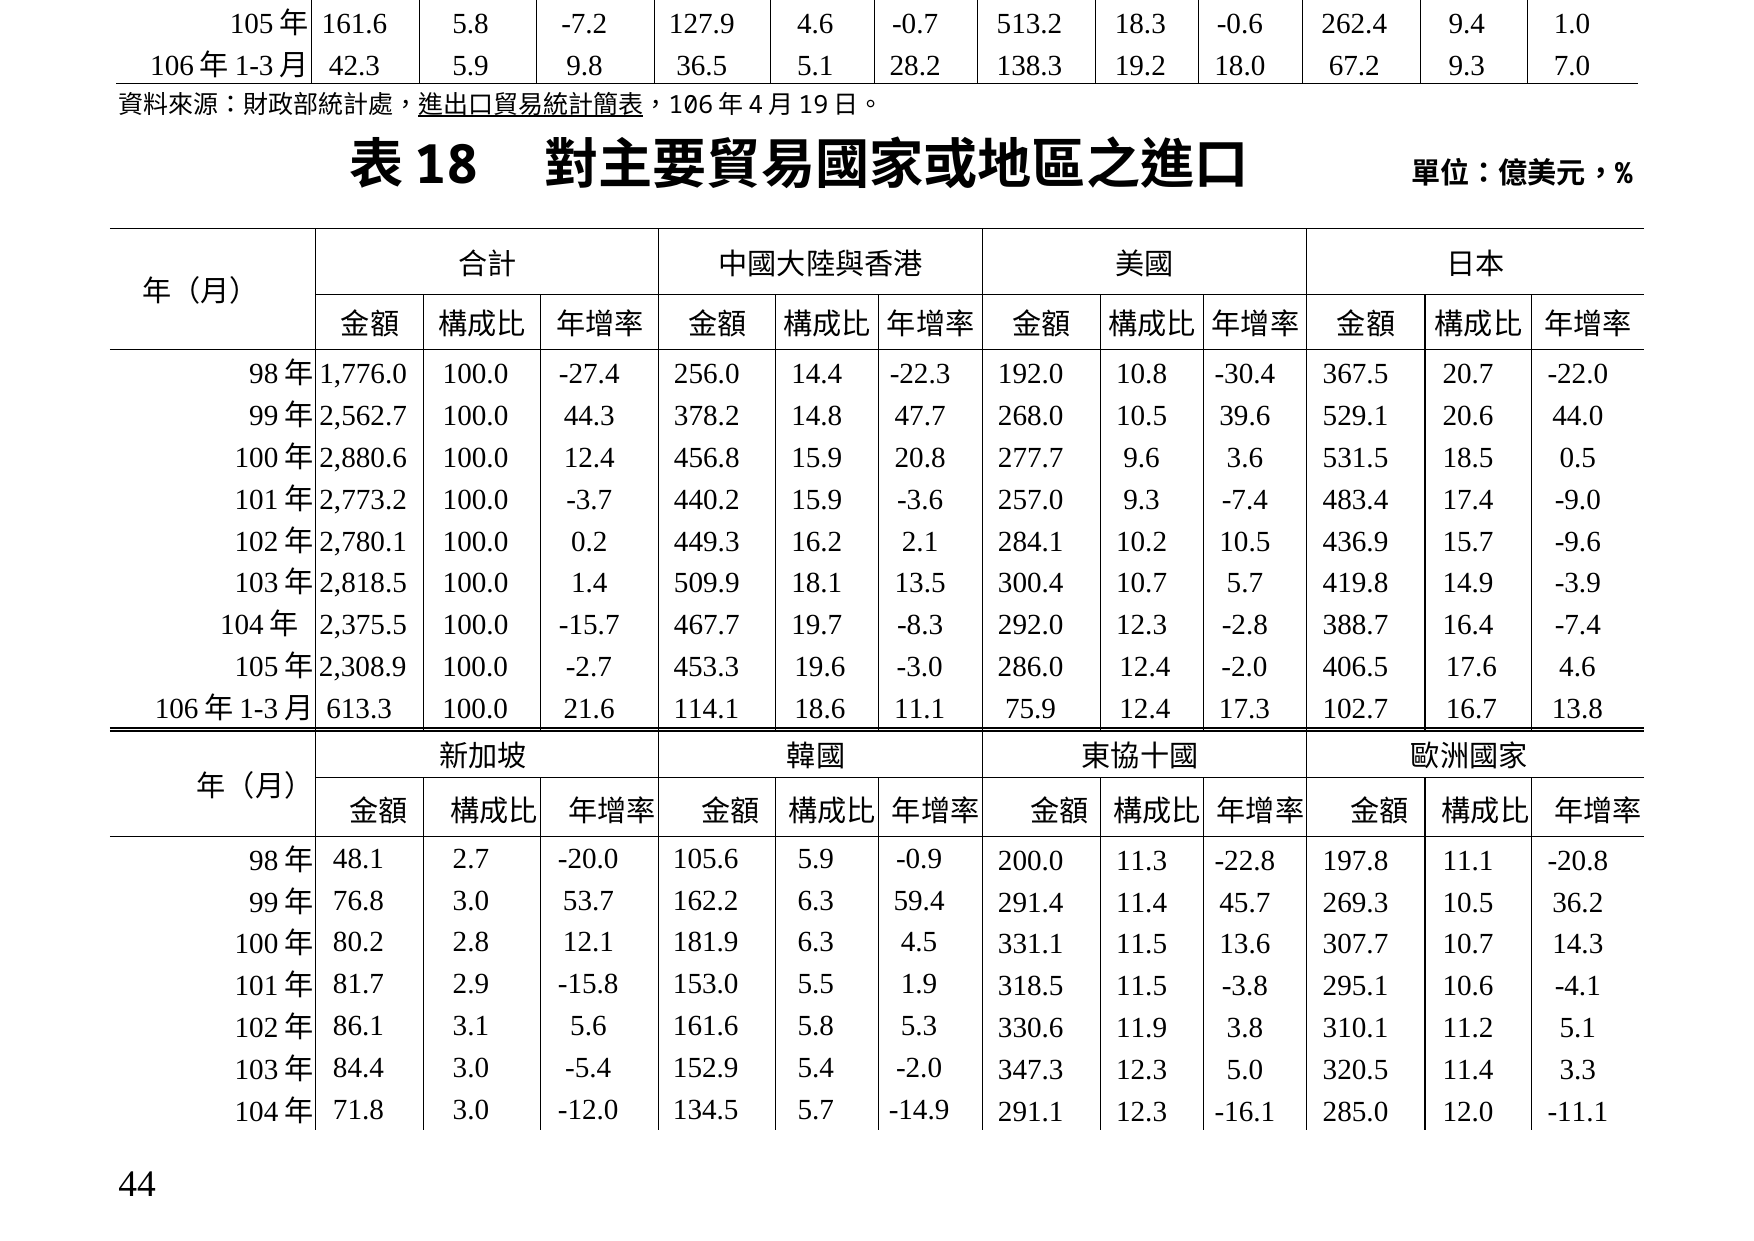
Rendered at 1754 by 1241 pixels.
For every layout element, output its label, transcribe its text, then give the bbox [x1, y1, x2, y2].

table_cell 76.8 [316, 879, 423, 920]
table_cell 75.9 [983, 685, 1100, 727]
table_cell 467.7 [659, 601, 775, 643]
table_cell 48.1 [316, 837, 423, 878]
table_cell 5.0 [1204, 1046, 1306, 1088]
table_cell 19.6 [776, 643, 878, 685]
table_cell 12.4 [541, 434, 658, 476]
table_cell 300.4 [983, 560, 1100, 601]
table_cell -9.6 [1532, 518, 1644, 559]
table_cell 17.3 [1204, 685, 1306, 727]
table_cell 12.0 [1426, 1088, 1531, 1130]
table_cell 2,880.6 [316, 434, 423, 476]
table_cell 2,562.7 [316, 392, 423, 434]
table_cell 613.3 [316, 685, 423, 727]
table_cell -14.9 [879, 1088, 982, 1130]
table_cell 12.3 [1101, 1088, 1203, 1130]
table_cell -15.7 [541, 601, 658, 643]
table_cell 86.1 [316, 1004, 423, 1046]
table_cell 100.0 [424, 434, 540, 476]
table_cell 構成比 [1426, 778, 1531, 836]
table_cell 161.6 [312, 0, 419, 42]
table_cell 9.3 [1421, 42, 1527, 83]
table_cell 284.1 [983, 518, 1100, 559]
table_cell 138.3 [978, 42, 1095, 83]
table_cell 5.4 [776, 1046, 878, 1088]
table_cell 5.9 [420, 42, 536, 83]
table_cell 6.3 [776, 920, 878, 962]
table_cell -5.4 [541, 1046, 658, 1088]
table_cell -20.8 [1532, 837, 1644, 878]
table_header 美國 [983, 229, 1306, 294]
table_cell 105.6 [659, 837, 775, 878]
table_header 合計 [316, 229, 658, 294]
table_cell 構成比 [1101, 778, 1203, 836]
table_cell 103年 [110, 1046, 315, 1088]
table_cell 99年 [110, 392, 315, 434]
table_cell -3.9 [1532, 560, 1644, 601]
table_cell 15.9 [776, 434, 878, 476]
table_cell -7.4 [1532, 601, 1644, 643]
table_cell 金額 [659, 295, 775, 349]
table_cell 262.4 [1303, 0, 1420, 42]
table_cell 291.4 [983, 879, 1100, 920]
table_cell 440.2 [659, 476, 775, 518]
table_cell 14.4 [776, 350, 878, 392]
table_cell 11.2 [1426, 1004, 1531, 1046]
table_cell 歐洲國家 [1307, 732, 1644, 777]
table_cell 構成比 [424, 778, 540, 836]
table_cell 13.8 [1532, 685, 1644, 727]
table_cell 100.0 [424, 392, 540, 434]
table_cell -22.3 [879, 350, 982, 392]
table_cell 16.2 [776, 518, 878, 559]
table_cell 162.2 [659, 879, 775, 920]
table_cell 金額 [659, 778, 775, 836]
table_cell 17.6 [1426, 643, 1531, 685]
table_cell -0.7 [875, 0, 977, 42]
table_cell 5.1 [771, 42, 874, 83]
table_cell 42.3 [312, 42, 419, 83]
table_cell 4.6 [771, 0, 874, 42]
table_cell 12.4 [1101, 643, 1203, 685]
table_cell -7.2 [537, 0, 654, 42]
table_cell 9.4 [1421, 0, 1527, 42]
table_cell 19.2 [1096, 42, 1198, 83]
table_cell 11.4 [1426, 1046, 1531, 1088]
table_cell -3.7 [541, 476, 658, 518]
table_header 中國大陸與香港 [659, 229, 982, 294]
table_cell 192.0 [983, 350, 1100, 392]
table_cell 45.7 [1204, 879, 1306, 920]
table_cell 金額 [983, 778, 1100, 836]
table_cell 14.9 [1426, 560, 1531, 601]
table_cell 3.0 [424, 1088, 540, 1130]
table_cell -8.3 [879, 601, 982, 643]
table_cell 36.5 [655, 42, 770, 83]
table_cell 127.9 [655, 0, 770, 42]
table_cell 100年 [110, 434, 315, 476]
table_cell 年增率 [879, 778, 982, 836]
table_cell 16.4 [1426, 601, 1531, 643]
table_cell 2.8 [424, 920, 540, 962]
table_cell 347.3 [983, 1046, 1100, 1088]
table_cell 257.0 [983, 476, 1100, 518]
table_cell 84.4 [316, 1046, 423, 1088]
table_cell 18.0 [1199, 42, 1302, 83]
table_cell 100.0 [424, 518, 540, 559]
table_cell 10.7 [1101, 560, 1203, 601]
table_cell 292.0 [983, 601, 1100, 643]
table_cell 5.5 [776, 962, 878, 1004]
table_cell 102.7 [1307, 685, 1424, 727]
table_cell 291.1 [983, 1088, 1100, 1130]
table_cell 200.0 [983, 837, 1100, 878]
table_cell 483.4 [1307, 476, 1424, 518]
table_cell -16.1 [1204, 1088, 1306, 1130]
table_cell 構成比 [1101, 295, 1203, 349]
table_header 日本 [1307, 229, 1644, 294]
table_cell 20.6 [1426, 392, 1531, 434]
table_cell 104年 [110, 1088, 315, 1130]
table_cell 318.5 [983, 962, 1100, 1004]
table_cell 103年 [110, 560, 315, 601]
table_cell 7.0 [1528, 42, 1638, 83]
text 資料來源：財政部統計處，進出口貿易統計簡表，106年4月19日。 [118, 84, 1636, 121]
table_cell 2,773.2 [316, 476, 423, 518]
table_cell 509.9 [659, 560, 775, 601]
table_cell 5.9 [776, 837, 878, 878]
table_cell 構成比 [1426, 295, 1531, 349]
table_cell 1.9 [879, 962, 982, 1004]
table_cell 4.6 [1532, 643, 1644, 685]
table_cell 104年 [110, 601, 315, 643]
table_cell 436.9 [1307, 518, 1424, 559]
table_cell 331.1 [983, 920, 1100, 962]
table_cell 3.1 [424, 1004, 540, 1046]
table_cell 3.3 [1532, 1046, 1644, 1088]
table_cell 9.3 [1101, 476, 1203, 518]
table_cell 新加坡 [316, 732, 658, 777]
table_cell 101年 [110, 962, 315, 1004]
table_cell 286.0 [983, 643, 1100, 685]
table_cell 529.1 [1307, 392, 1424, 434]
table_cell 256.0 [659, 350, 775, 392]
table_cell 47.7 [879, 392, 982, 434]
table_cell 2.7 [424, 837, 540, 878]
table_cell -7.4 [1204, 476, 1306, 518]
table_cell 11.3 [1101, 837, 1203, 878]
table_cell 277.7 [983, 434, 1100, 476]
subtitle 表18 對主要貿易國家或地區之進口 單位：億美元，% [118, 121, 1636, 199]
table_cell 39.6 [1204, 392, 1306, 434]
table_cell 5.7 [776, 1088, 878, 1130]
table_cell 12.3 [1101, 1046, 1203, 1088]
table_cell 310.1 [1307, 1004, 1424, 1046]
table_cell 330.6 [983, 1004, 1100, 1046]
table_cell 100.0 [424, 643, 540, 685]
table_cell 10.5 [1426, 879, 1531, 920]
table_cell 0.5 [1532, 434, 1644, 476]
table_cell 5.6 [541, 1004, 658, 1046]
table_cell -0.9 [879, 837, 982, 878]
table_cell 81.7 [316, 962, 423, 1004]
table_cell 金額 [1307, 778, 1424, 836]
table_cell 年（月） [110, 732, 315, 836]
table_cell -2.0 [1204, 643, 1306, 685]
table_cell 406.5 [1307, 643, 1424, 685]
table_cell 100.0 [424, 685, 540, 727]
table_cell 14.8 [776, 392, 878, 434]
table_cell 197.8 [1307, 837, 1424, 878]
table_cell 100.0 [424, 350, 540, 392]
table_cell -12.0 [541, 1088, 658, 1130]
table_cell 11.9 [1101, 1004, 1203, 1046]
table_cell 1,776.0 [316, 350, 423, 392]
table_cell 20.8 [879, 434, 982, 476]
table_cell 21.6 [541, 685, 658, 727]
table_cell 513.2 [978, 0, 1095, 42]
table_cell 106年1-3月 [116, 42, 311, 83]
table_cell 59.4 [879, 879, 982, 920]
table_cell -30.4 [1204, 350, 1306, 392]
table_cell 金額 [316, 778, 423, 836]
table_cell 金額 [316, 295, 423, 349]
table_cell 320.5 [1307, 1046, 1424, 1088]
table_cell 11.5 [1101, 962, 1203, 1004]
table_cell 378.2 [659, 392, 775, 434]
table_cell -22.8 [1204, 837, 1306, 878]
table_cell 13.5 [879, 560, 982, 601]
table_cell 3.0 [424, 879, 540, 920]
table_cell 388.7 [1307, 601, 1424, 643]
table_cell 98年 [110, 350, 315, 392]
table_cell 307.7 [1307, 920, 1424, 962]
table_cell 18.1 [776, 560, 878, 601]
table_cell 367.5 [1307, 350, 1424, 392]
table_cell 1.4 [541, 560, 658, 601]
table_cell 181.9 [659, 920, 775, 962]
table_cell 5.8 [776, 1004, 878, 1046]
table_cell 10.5 [1101, 392, 1203, 434]
table_cell 17.4 [1426, 476, 1531, 518]
table_cell 年增率 [879, 295, 982, 349]
table_cell 101年 [110, 476, 315, 518]
table_cell 金額 [983, 295, 1100, 349]
table_cell 18.3 [1096, 0, 1198, 42]
table_cell 100.0 [424, 560, 540, 601]
table_cell 1.0 [1528, 0, 1638, 42]
table_cell 年增率 [1532, 778, 1644, 836]
table_cell -3.8 [1204, 962, 1306, 1004]
table_cell 20.7 [1426, 350, 1531, 392]
table_cell 28.2 [875, 42, 977, 83]
table_cell 161.6 [659, 1004, 775, 1046]
table_cell 99年 [110, 879, 315, 920]
table_cell -0.6 [1199, 0, 1302, 42]
table_cell 98年 [110, 837, 315, 878]
table_cell 419.8 [1307, 560, 1424, 601]
table_cell 67.2 [1303, 42, 1420, 83]
table_cell 14.3 [1532, 920, 1644, 962]
table_cell 5.3 [879, 1004, 982, 1046]
table_cell 構成比 [776, 778, 878, 836]
table_cell 構成比 [776, 295, 878, 349]
table_cell 12.3 [1101, 601, 1203, 643]
table_cell 153.0 [659, 962, 775, 1004]
table_cell -11.1 [1532, 1088, 1644, 1130]
table_cell 2.1 [879, 518, 982, 559]
table_cell 3.6 [1204, 434, 1306, 476]
table_cell 100.0 [424, 601, 540, 643]
table_cell 10.6 [1426, 962, 1531, 1004]
table_cell -3.0 [879, 643, 982, 685]
table_cell 152.9 [659, 1046, 775, 1088]
table_cell 6.3 [776, 879, 878, 920]
table_cell 100年 [110, 920, 315, 962]
table_cell 9.8 [537, 42, 654, 83]
table_cell 453.3 [659, 643, 775, 685]
table_cell 年增率 [1204, 295, 1306, 349]
table_cell 134.5 [659, 1088, 775, 1130]
table_cell 100.0 [424, 476, 540, 518]
table_cell 11.1 [879, 685, 982, 727]
table_cell 456.8 [659, 434, 775, 476]
table_cell -4.1 [1532, 962, 1644, 1004]
table_cell 2.9 [424, 962, 540, 1004]
table_cell 5.8 [420, 0, 536, 42]
table_cell 106年1-3月 [110, 685, 315, 727]
table_cell 東協十國 [983, 732, 1306, 777]
table_cell 年增率 [1532, 295, 1644, 349]
table_cell 44.3 [541, 392, 658, 434]
table_cell 5.1 [1532, 1004, 1644, 1046]
table_cell 10.2 [1101, 518, 1203, 559]
table_cell 53.7 [541, 879, 658, 920]
table_cell 71.8 [316, 1088, 423, 1130]
table_cell 285.0 [1307, 1088, 1424, 1130]
table_cell 3.0 [424, 1046, 540, 1088]
table_cell 年增率 [541, 295, 658, 349]
table_cell 9.6 [1101, 434, 1203, 476]
table_cell 531.5 [1307, 434, 1424, 476]
table_cell -3.6 [879, 476, 982, 518]
table_cell 19.7 [776, 601, 878, 643]
table_cell -27.4 [541, 350, 658, 392]
table_cell 102年 [110, 1004, 315, 1046]
table_cell 36.2 [1532, 879, 1644, 920]
table_header 年（月） [110, 229, 315, 349]
table_cell 12.4 [1101, 685, 1203, 727]
table_cell 105年 [110, 643, 315, 685]
table_cell -22.0 [1532, 350, 1644, 392]
table_cell -2.0 [879, 1046, 982, 1088]
table_cell 2,375.5 [316, 601, 423, 643]
table_cell 5.7 [1204, 560, 1306, 601]
table_cell 韓國 [659, 732, 982, 777]
table_cell 102年 [110, 518, 315, 559]
table_cell 105年 [116, 0, 311, 42]
table_cell 10.8 [1101, 350, 1203, 392]
table_cell 年增率 [1204, 778, 1306, 836]
table_cell 15.9 [776, 476, 878, 518]
table_cell -2.7 [541, 643, 658, 685]
table_cell 11.5 [1101, 920, 1203, 962]
table_cell 114.1 [659, 685, 775, 727]
table_cell 295.1 [1307, 962, 1424, 1004]
table_cell 3.8 [1204, 1004, 1306, 1046]
table_cell 4.5 [879, 920, 982, 962]
table_cell 449.3 [659, 518, 775, 559]
table_cell 15.7 [1426, 518, 1531, 559]
table_cell 44.0 [1532, 392, 1644, 434]
table_cell 0.2 [541, 518, 658, 559]
table_cell 2,780.1 [316, 518, 423, 559]
table_cell 10.5 [1204, 518, 1306, 559]
table_cell -15.8 [541, 962, 658, 1004]
table_cell 11.4 [1101, 879, 1203, 920]
table_cell -9.0 [1532, 476, 1644, 518]
table_cell 269.3 [1307, 879, 1424, 920]
table_cell 10.7 [1426, 920, 1531, 962]
table_cell 16.7 [1426, 685, 1531, 727]
table_cell 構成比 [424, 295, 540, 349]
table_cell 2,818.5 [316, 560, 423, 601]
table_cell 12.1 [541, 920, 658, 962]
table_cell 年增率 [541, 778, 658, 836]
table_cell 80.2 [316, 920, 423, 962]
table_cell 11.1 [1426, 837, 1531, 878]
table_cell 2,308.9 [316, 643, 423, 685]
table_cell 金額 [1307, 295, 1424, 349]
table_cell 268.0 [983, 392, 1100, 434]
table_cell -2.8 [1204, 601, 1306, 643]
table_cell 18.5 [1426, 434, 1531, 476]
table_cell 13.6 [1204, 920, 1306, 962]
table_cell 18.6 [776, 685, 878, 727]
table_cell -20.0 [541, 837, 658, 878]
